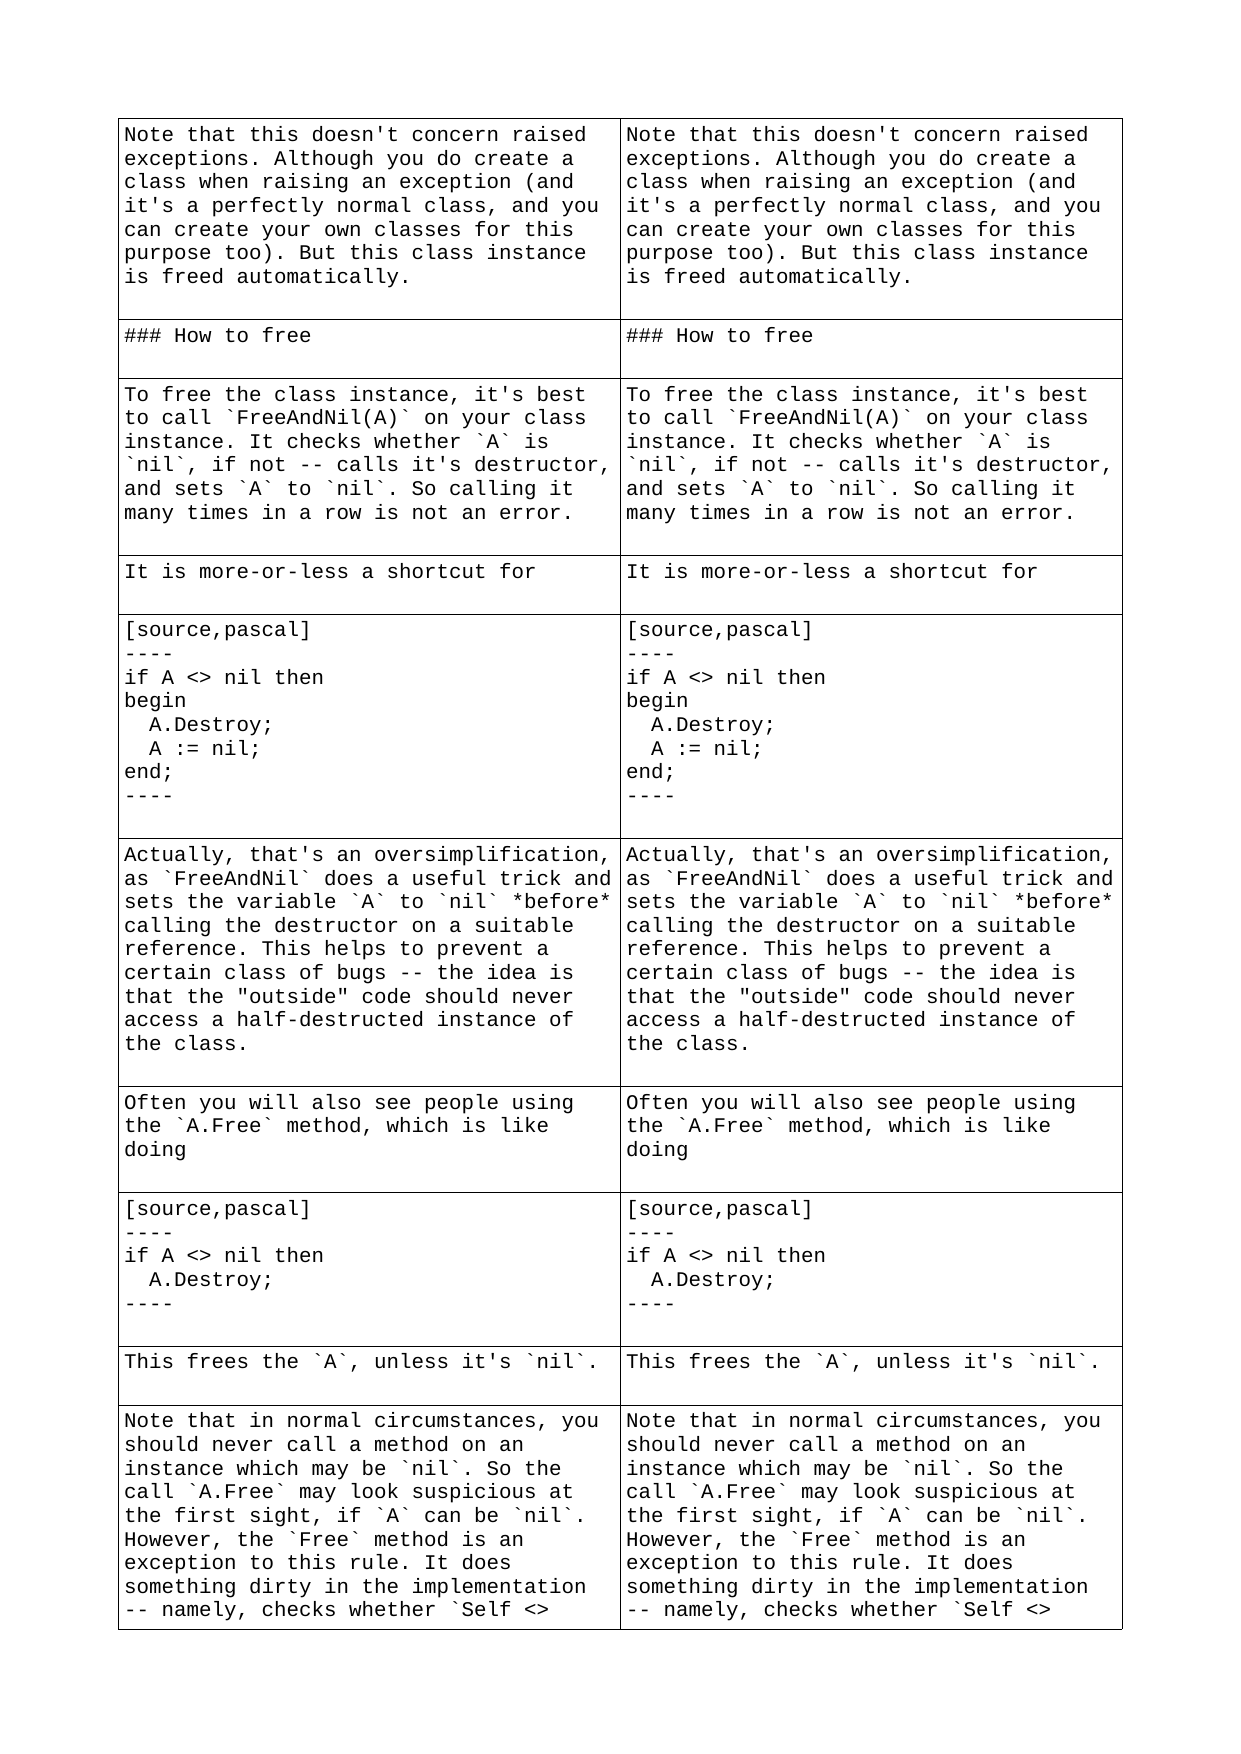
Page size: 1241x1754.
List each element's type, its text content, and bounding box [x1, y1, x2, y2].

table_cell [source,pascal] ---- if A <> nil then A.Destroy; ---- [621, 1193, 1122, 1346]
table_cell ### How to free [119, 320, 620, 378]
table_cell Actually, that's an oversimplification, as `FreeAndNil` does a useful trick and sets the variable `A` to `nil` *before* calling the destructor on a suitable reference. This helps to prevent a certain class of bugs -- the idea is that the "outside" code should never access a half-destructed instance of the class. [119, 839, 620, 1086]
table_cell This frees the `A`, unless it's `nil`. [119, 1347, 620, 1404]
table_cell It is more-or-less a shortcut for [621, 556, 1122, 614]
table_cell [source,pascal] ---- if A <> nil then begin A.Destroy; A := nil; end; ---- [119, 615, 620, 838]
table_cell Note that this doesn't concern raised exceptions. Although you do create a class when raising an exception (and it's a perfectly normal class, and you can create your own classes for this purpose too). But this class instance is freed automatically. [621, 119, 1122, 319]
table_cell Often you will also see people using the `A.Free` method, which is like doing [621, 1087, 1122, 1192]
table_cell Note that in normal circumstances, you should never call a method on an instance which may be `nil`. So the call `A.Free` may look suspicious at the first sight, if `A` can be `nil`. However, the `Free` method is an exception to this rule. It does something dirty in the implementation -- namely, checks whether `Self <> [119, 1406, 620, 1629]
table_cell This frees the `A`, unless it's `nil`. [621, 1347, 1122, 1404]
table_cell [source,pascal] ---- if A <> nil then begin A.Destroy; A := nil; end; ---- [621, 615, 1122, 838]
table_cell To free the class instance, it's best to call `FreeAndNil(A)` on your class instance. It checks whether `A` is `nil`, if not -- calls it's destructor, and sets `A` to `nil`. So calling it many times in a row is not an error. [621, 379, 1122, 555]
table_cell Often you will also see people using the `A.Free` method, which is like doing [119, 1087, 620, 1192]
table_cell Note that in normal circumstances, you should never call a method on an instance which may be `nil`. So the call `A.Free` may look suspicious at the first sight, if `A` can be `nil`. However, the `Free` method is an exception to this rule. It does something dirty in the implementation -- namely, checks whether `Self <> [621, 1406, 1122, 1629]
table_cell Note that this doesn't concern raised exceptions. Although you do create a class when raising an exception (and it's a perfectly normal class, and you can create your own classes for this purpose too). But this class instance is freed automatically. [119, 119, 620, 319]
table_cell [source,pascal] ---- if A <> nil then A.Destroy; ---- [119, 1193, 620, 1346]
table_cell ### How to free [621, 320, 1122, 378]
table_cell Actually, that's an oversimplification, as `FreeAndNil` does a useful trick and sets the variable `A` to `nil` *before* calling the destructor on a suitable reference. This helps to prevent a certain class of bugs -- the idea is that the "outside" code should never access a half-destructed instance of the class. [621, 839, 1122, 1086]
table_cell To free the class instance, it's best to call `FreeAndNil(A)` on your class instance. It checks whether `A` is `nil`, if not -- calls it's destructor, and sets `A` to `nil`. So calling it many times in a row is not an error. [119, 379, 620, 555]
table_cell It is more-or-less a shortcut for [119, 556, 620, 614]
